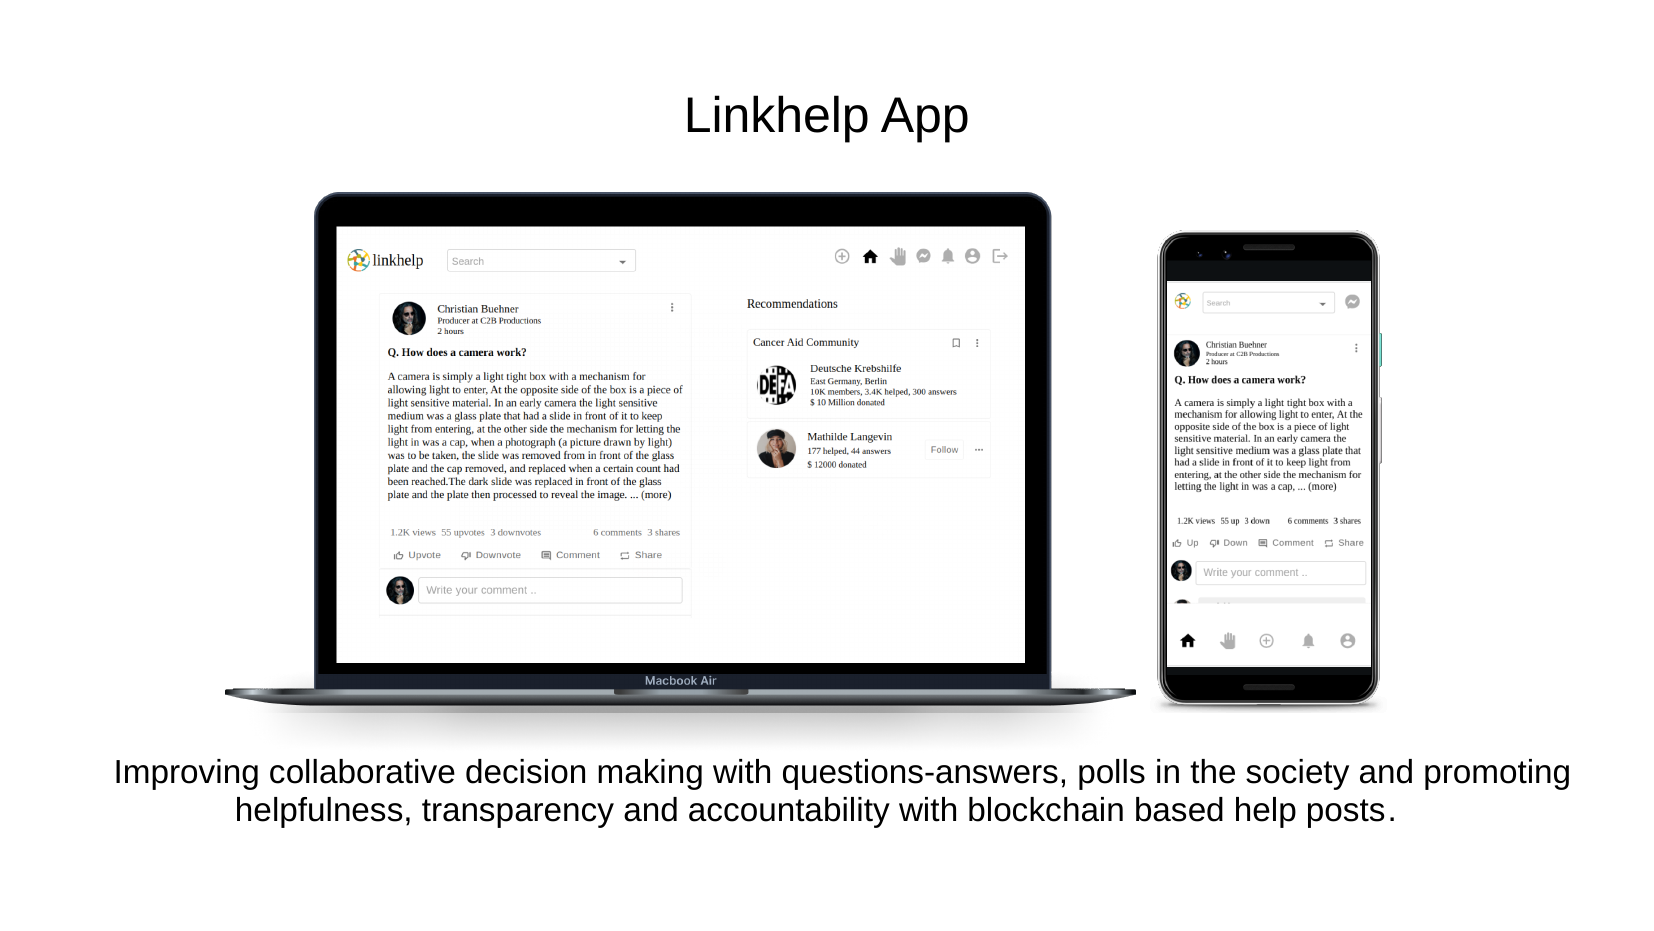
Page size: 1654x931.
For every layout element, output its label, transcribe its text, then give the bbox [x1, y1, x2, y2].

title Linkhelp App [82, 37, 1571, 193]
picture [225, 192, 1136, 755]
subtitle Improving collaborative decision making with questions-answers, polls in the society and promoting helpfulness, transparency and accountability with blockchain based help posts. [112, 712, 1576, 870]
picture [1149, 224, 1388, 713]
